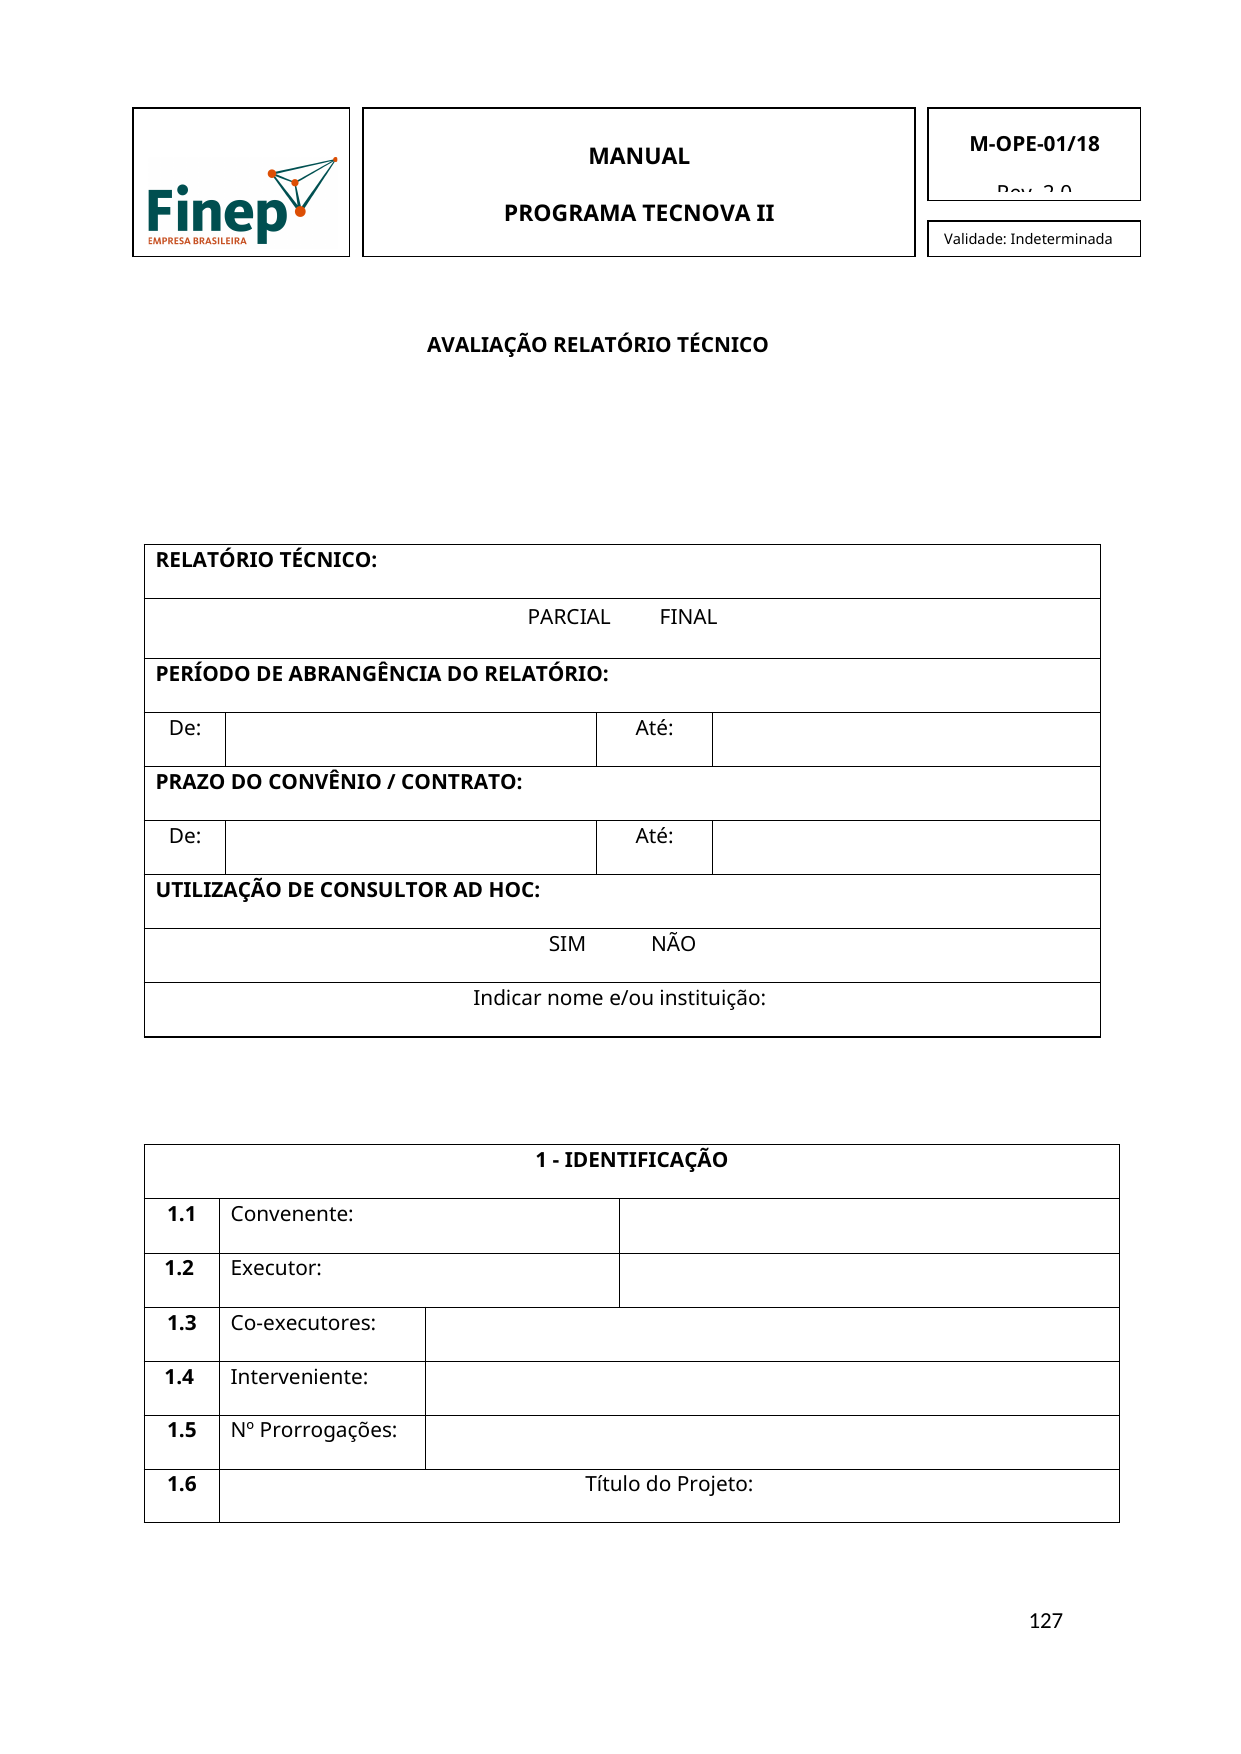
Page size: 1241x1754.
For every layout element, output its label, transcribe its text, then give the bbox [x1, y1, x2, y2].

table_cell [426, 1362, 1119, 1414]
table_cell [713, 821, 1100, 874]
table_cell Título do Projeto: [220, 1470, 1119, 1522]
table_cell Executor: [220, 1254, 619, 1307]
table_cell 1.3 [145, 1308, 219, 1361]
table_cell Interveniente: [220, 1362, 425, 1414]
table_header RelatÓrio Técnico: [145, 545, 1100, 598]
table_cell 1.5 [145, 1416, 219, 1468]
table_cell De: [145, 713, 225, 766]
table_cell PARCIAL FINAL [145, 599, 1100, 658]
table_cell Indicar nome e/ou instituição: [145, 983, 1100, 1036]
table_cell [426, 1308, 1119, 1361]
table_cell Até: [597, 821, 712, 874]
table_cell 1.4 [145, 1362, 219, 1414]
table_cell Nº Prorrogações: [220, 1416, 425, 1468]
table_cell 1.1 [145, 1199, 219, 1252]
table_cell [713, 713, 1100, 766]
table_cell 1.6 [145, 1470, 219, 1522]
table_cell [620, 1254, 1119, 1307]
table_cell Convenente: [220, 1199, 619, 1252]
table_cell Período de abrangência do Relatório: [145, 659, 1100, 712]
table_cell 1.2 [145, 1254, 219, 1307]
table_cell [426, 1416, 1119, 1468]
table_cell SIM NÃO [145, 929, 1100, 982]
table_cell Co-executores: [220, 1308, 425, 1361]
table_cell uTILIZAÇÃO DE CONSULTOR AD HOC: [145, 875, 1100, 928]
table_cell Prazo do Convênio / CONTRATO: [145, 767, 1100, 820]
table_cell [226, 821, 596, 874]
table_cell De: [145, 821, 225, 874]
table_cell Até: [597, 713, 712, 766]
table_cell [226, 713, 596, 766]
text AVALIAÇÃO RELATÓRIO TÉCNICO [133, 330, 1063, 358]
table_header 1 - IDENTIFICAÇÃO [145, 1145, 1119, 1198]
table_cell [620, 1199, 1119, 1252]
